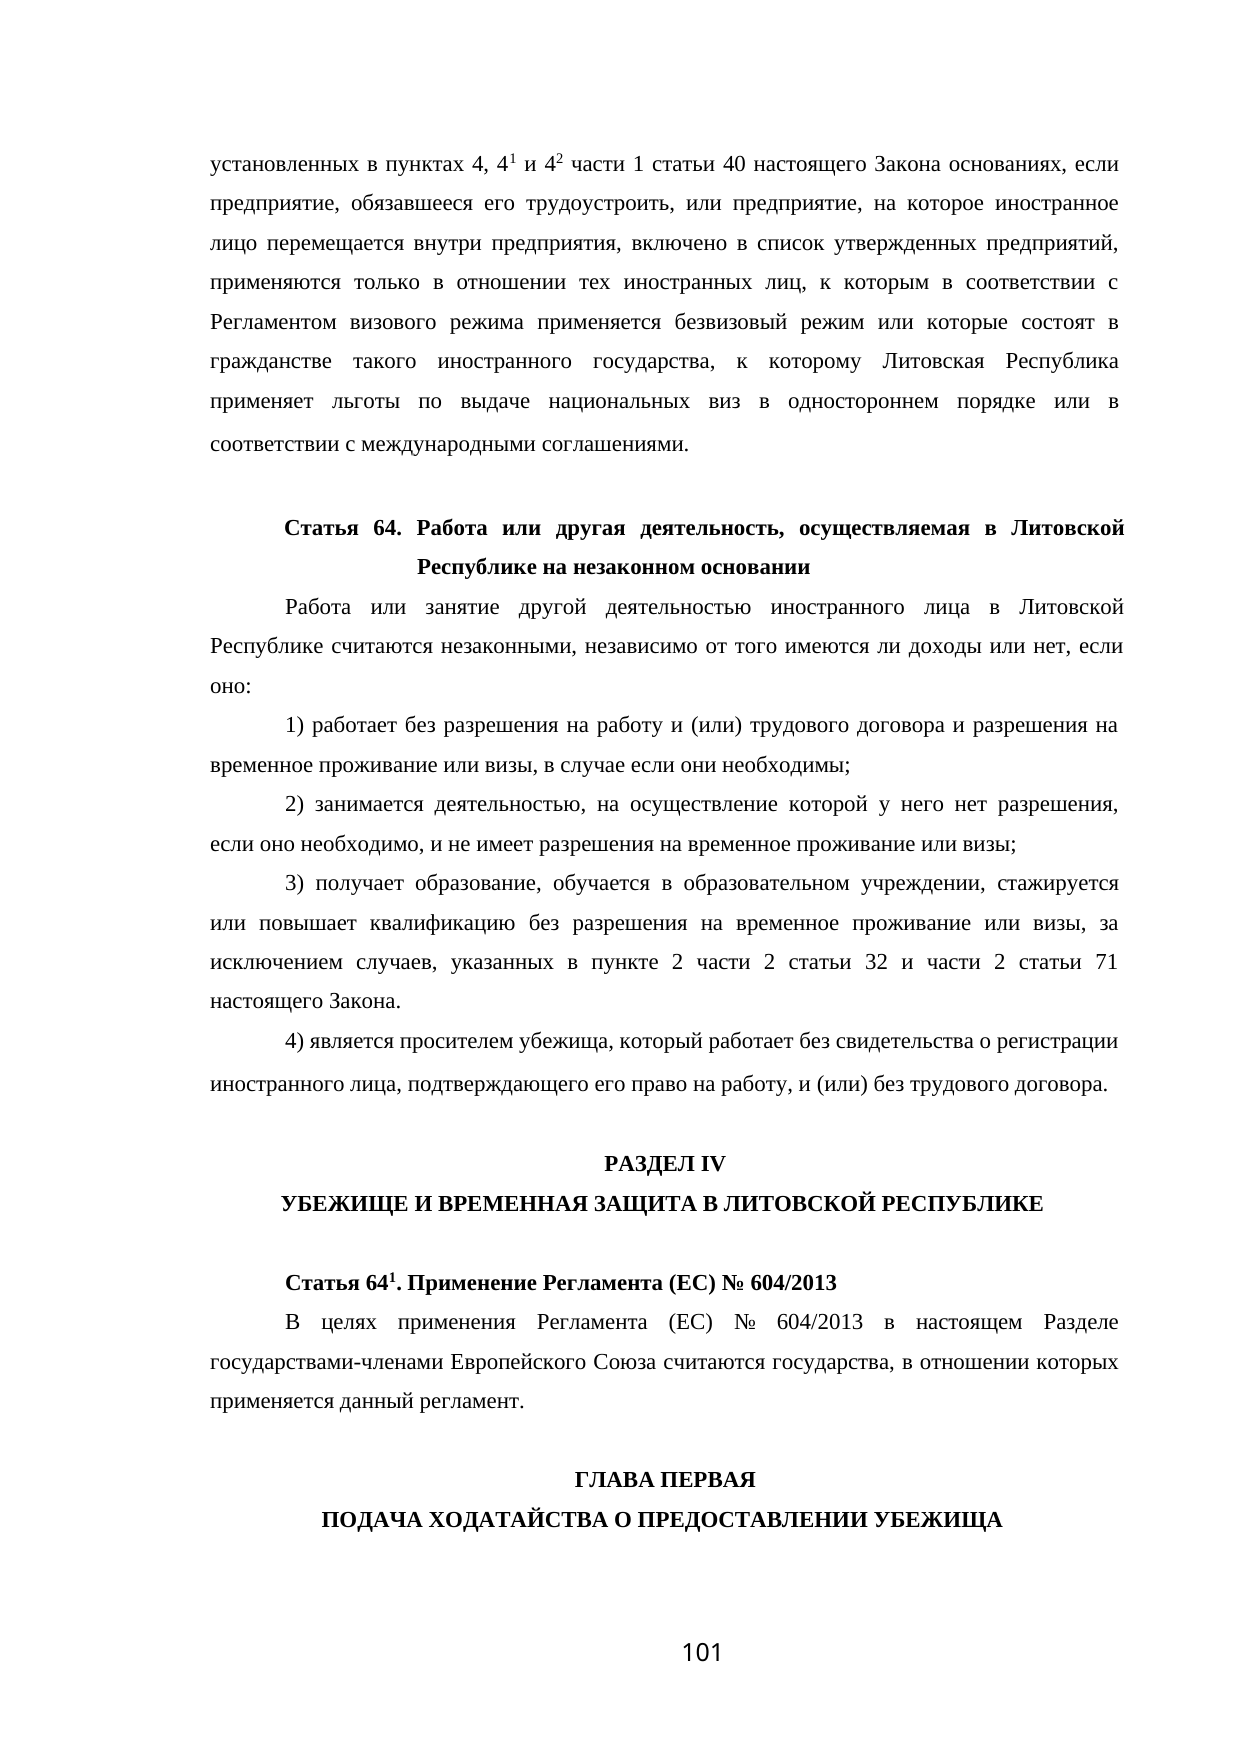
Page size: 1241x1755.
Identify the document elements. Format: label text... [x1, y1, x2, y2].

text 4) является просителем убежища, который работает без свидетельства о регистрации иностранного лица, подтверждающего его право на работу, и (или) без трудового договора. [210, 1027, 1120, 1097]
text ГЛАВА ПЕРВАЯ [210, 1466, 1120, 1493]
text 3) получает образование, обучается в образовательном учреждении, стажируется или повышает квалификацию без разрешения на временное проживание или визы, за исключением случаев, указанных в пункте 2 части 2 статьи 32 и части 2 статьи 71 настоящего Закона. [210, 869, 1120, 1014]
text установленных в пунктах 4, 41 и 42 части 1 статьи 40 настоящего Закона основаниях, если предприятие, обязавшееся его трудоустроить, или предприятие, на которое иностранное лицо перемещается внутри предприятия, включено в список утвержденных предприятий, применяются только в отношении тех иностранных лиц, к которым в соответствии с Регламентом визового режима применяется безвизовый режим или которые состоят в гражданстве такого иностранного государства, к которому Литовская Республика применяет льготы по выдаче национальных виз в одностороннем порядке или в соответствии с международными соглашениями. [210, 150, 1120, 456]
text 2) занимается деятельностью, на осуществление которой у него нет разрешения, если оно необходимо, и не имеет разрешения на временное проживание или визы; [210, 790, 1120, 856]
text Статья 641. Применение Регламента (ЕС) № 604/2013 [210, 1269, 1120, 1295]
text РАЗДЕЛ IV [210, 1150, 1120, 1177]
text 1) работает без разрешения на работу и (или) трудового договора и разрешения на временное проживание или визы, в случае если они необходимы; [210, 711, 1120, 777]
text УБЕЖИЩЕ И ВРЕМЕННАЯ ЗАЩИТА В ЛИТОВСКОЙ РЕСПУБЛИКЕ [210, 1190, 1120, 1216]
text ПОДАЧА ХОДАТАЙСТВА О ПРЕДОСТАВЛЕНИИ УБЕЖИЩА [210, 1506, 1120, 1532]
text Работа или занятие другой деятельностью иностранного лица в Литовской Республике считаются незаконными, независимо от того имеются ли доходы или нет, если оно: [210, 593, 1126, 698]
text Статья 64. Работа или другая деятельность, осуществляемая в Литовской Республике на незаконном основании [284, 514, 1126, 580]
text В целях применения Регламента (ЕС) № 604/2013 в настоящем Разделе государствами-членами Европейского Союза считаются государства, в отношении которых применяется данный регламент. [210, 1308, 1120, 1414]
